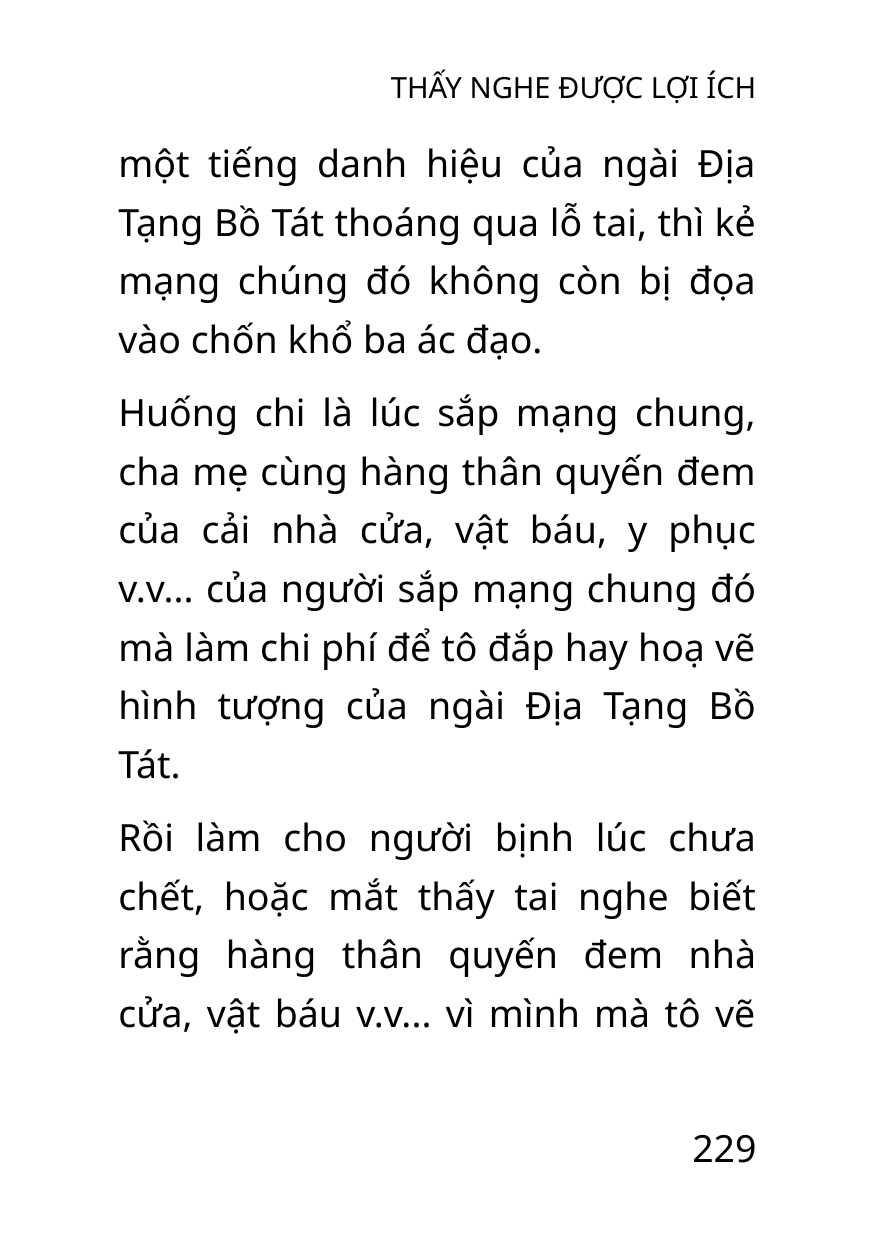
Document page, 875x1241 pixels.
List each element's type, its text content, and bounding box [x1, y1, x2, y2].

text một tiếng danh hiệu của ngài Địa Tạng Bồ Tát thoáng qua lỗ tai, thì kẻ mạng chúng đó không còn bị đọa vào chốn khổ ba ác đạo. [118, 137, 756, 364]
text Rồi làm cho người bịnh lúc chưa chết, hoặc mắt thấy tai nghe biết rằng hàng thân quyến đem nhà cửa, vật báu v.v... vì mình mà tô vẽ [118, 811, 756, 1038]
text Huống chi là lúc sắp mạng chung, cha mẹ cùng hàng thân quyến đem của cải nhà cửa, vật báu, y phục v.v... của người sắp mạng chung đó mà làm chi phí để tô đắp hay hoạ vẽ hình tượng của ngài Địa Tạng Bồ Tát. [118, 386, 756, 789]
